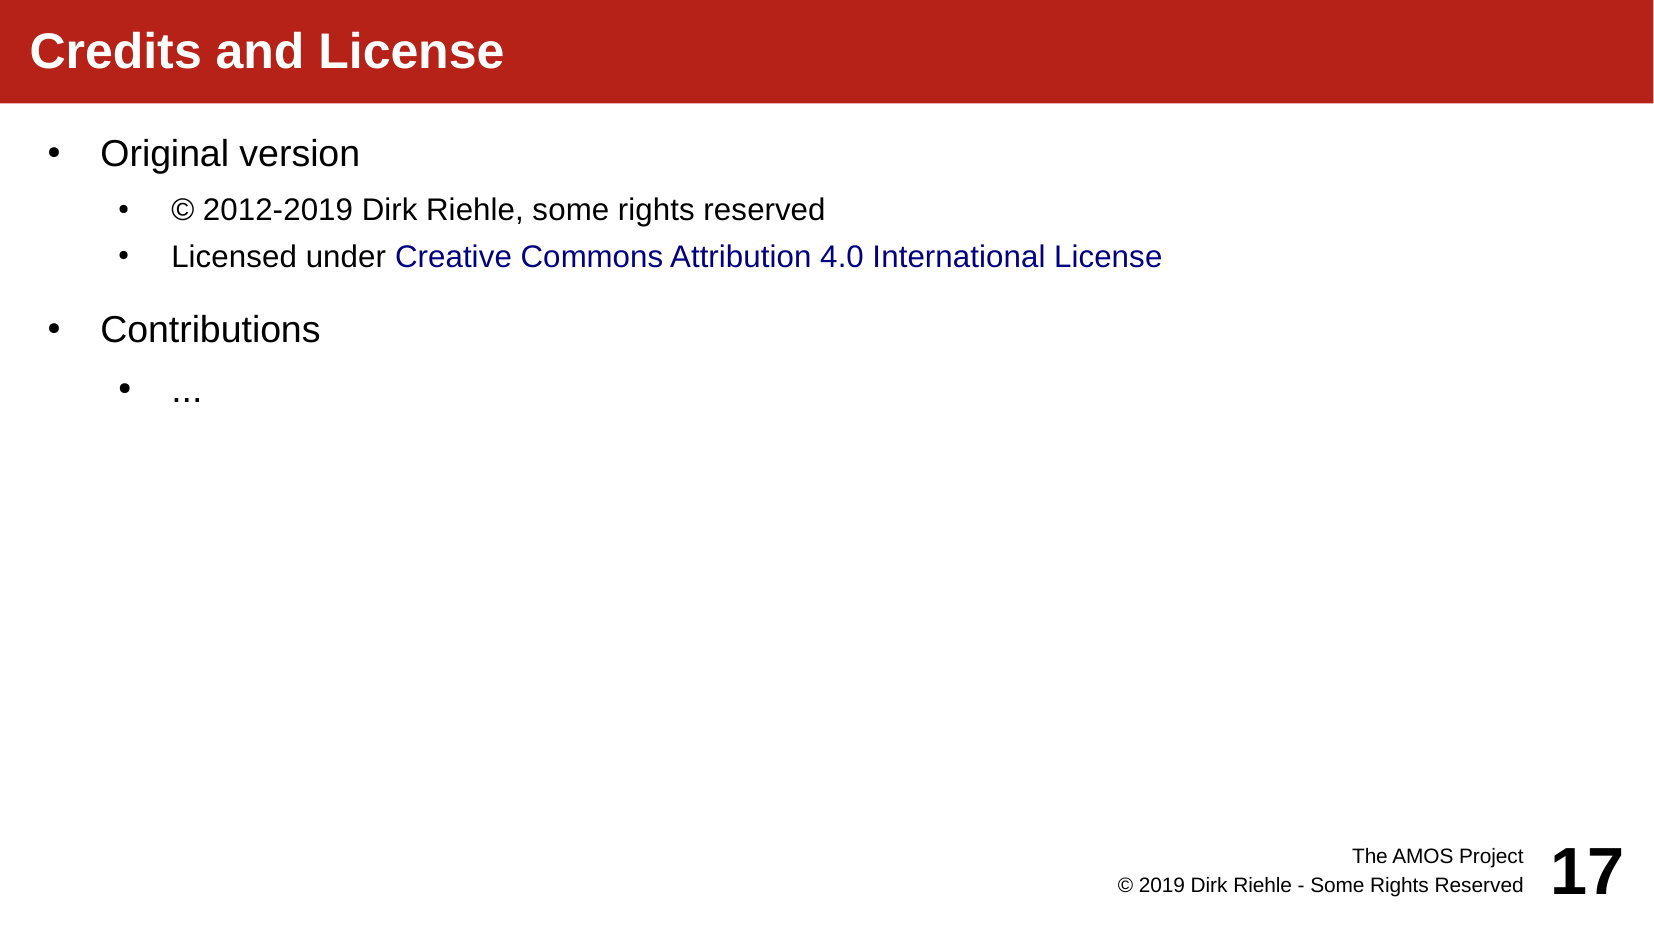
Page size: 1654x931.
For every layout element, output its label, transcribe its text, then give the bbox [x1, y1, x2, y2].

title Credits and License [0, 0, 1654, 104]
list Original version © 2012-2019 Dirk Riehle, some rights reserved Licensed under Creative Commons Attribution 4.0 International License Contributions ... [29, 132, 1625, 798]
